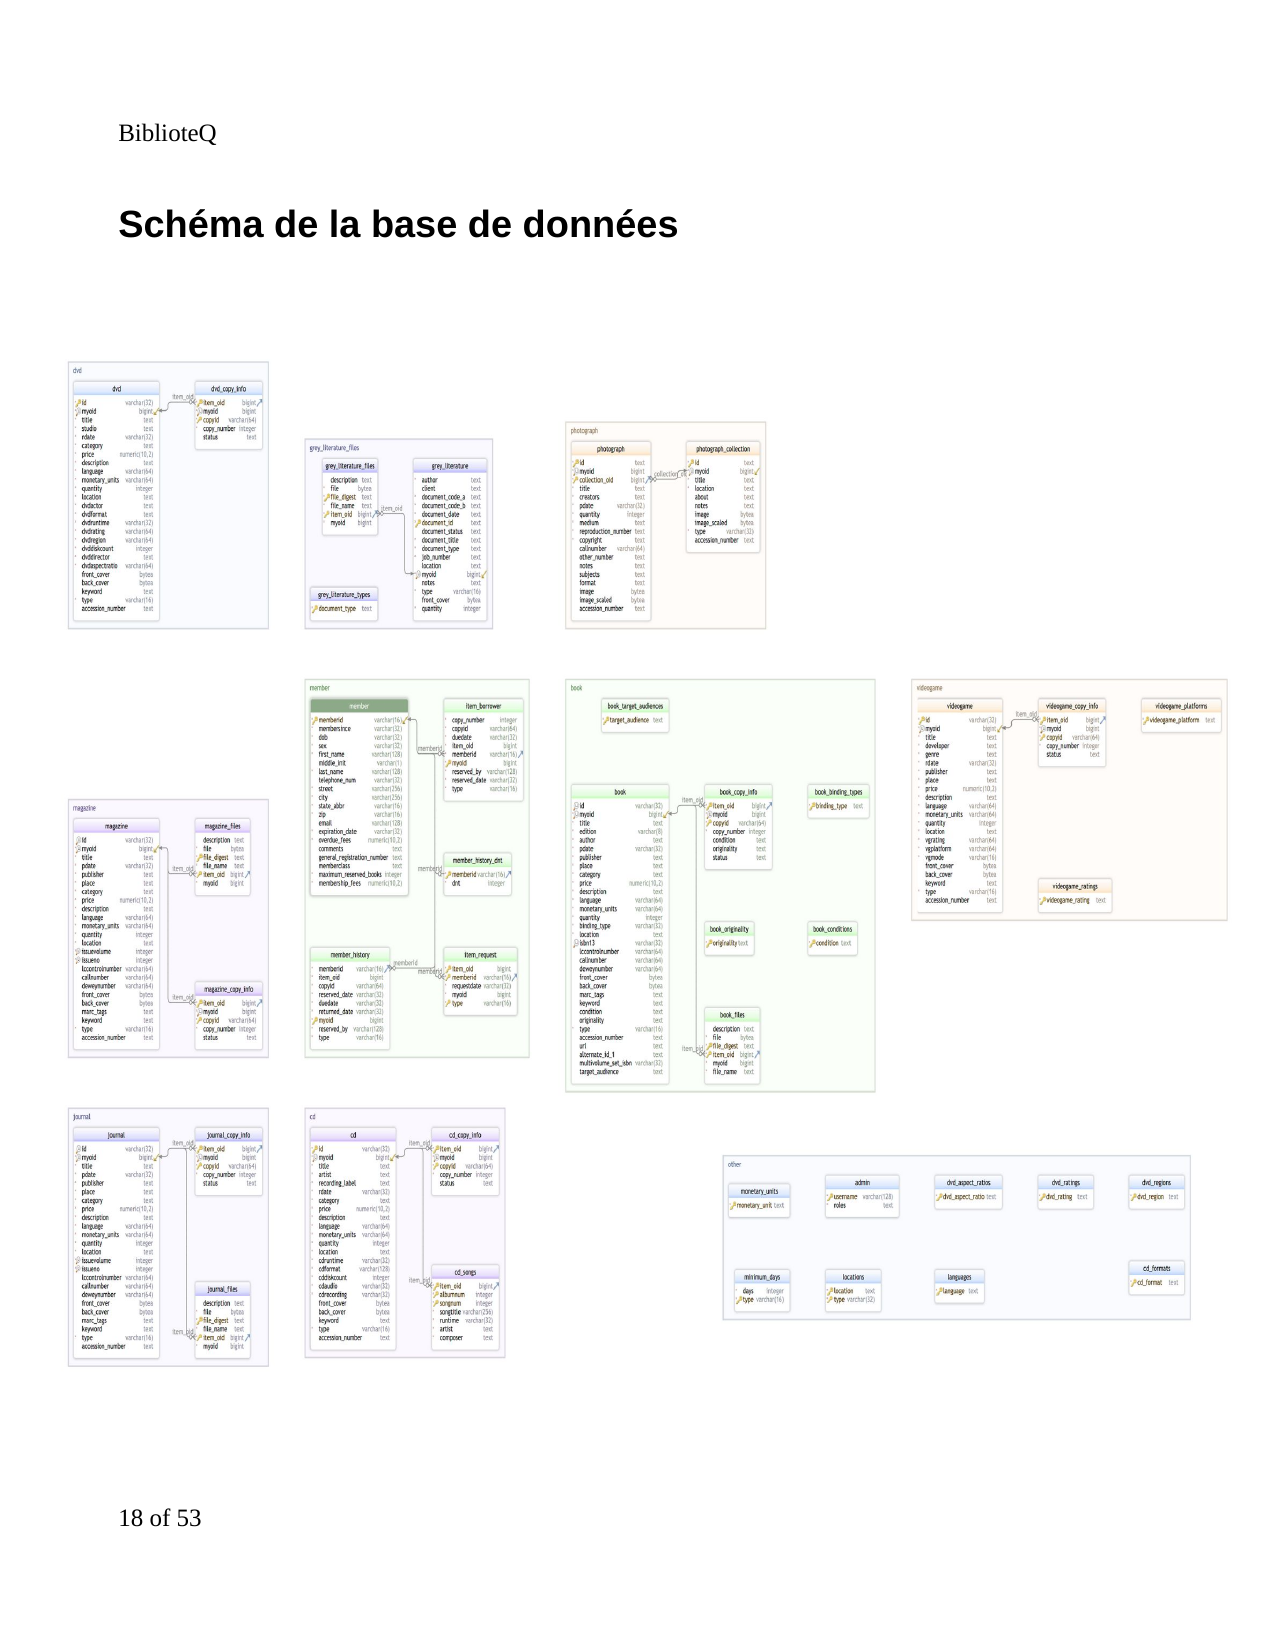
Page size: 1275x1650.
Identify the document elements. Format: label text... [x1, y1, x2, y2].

subtitle Schéma de la base de données [118, 201, 1157, 245]
picture [61, 350, 1233, 1384]
